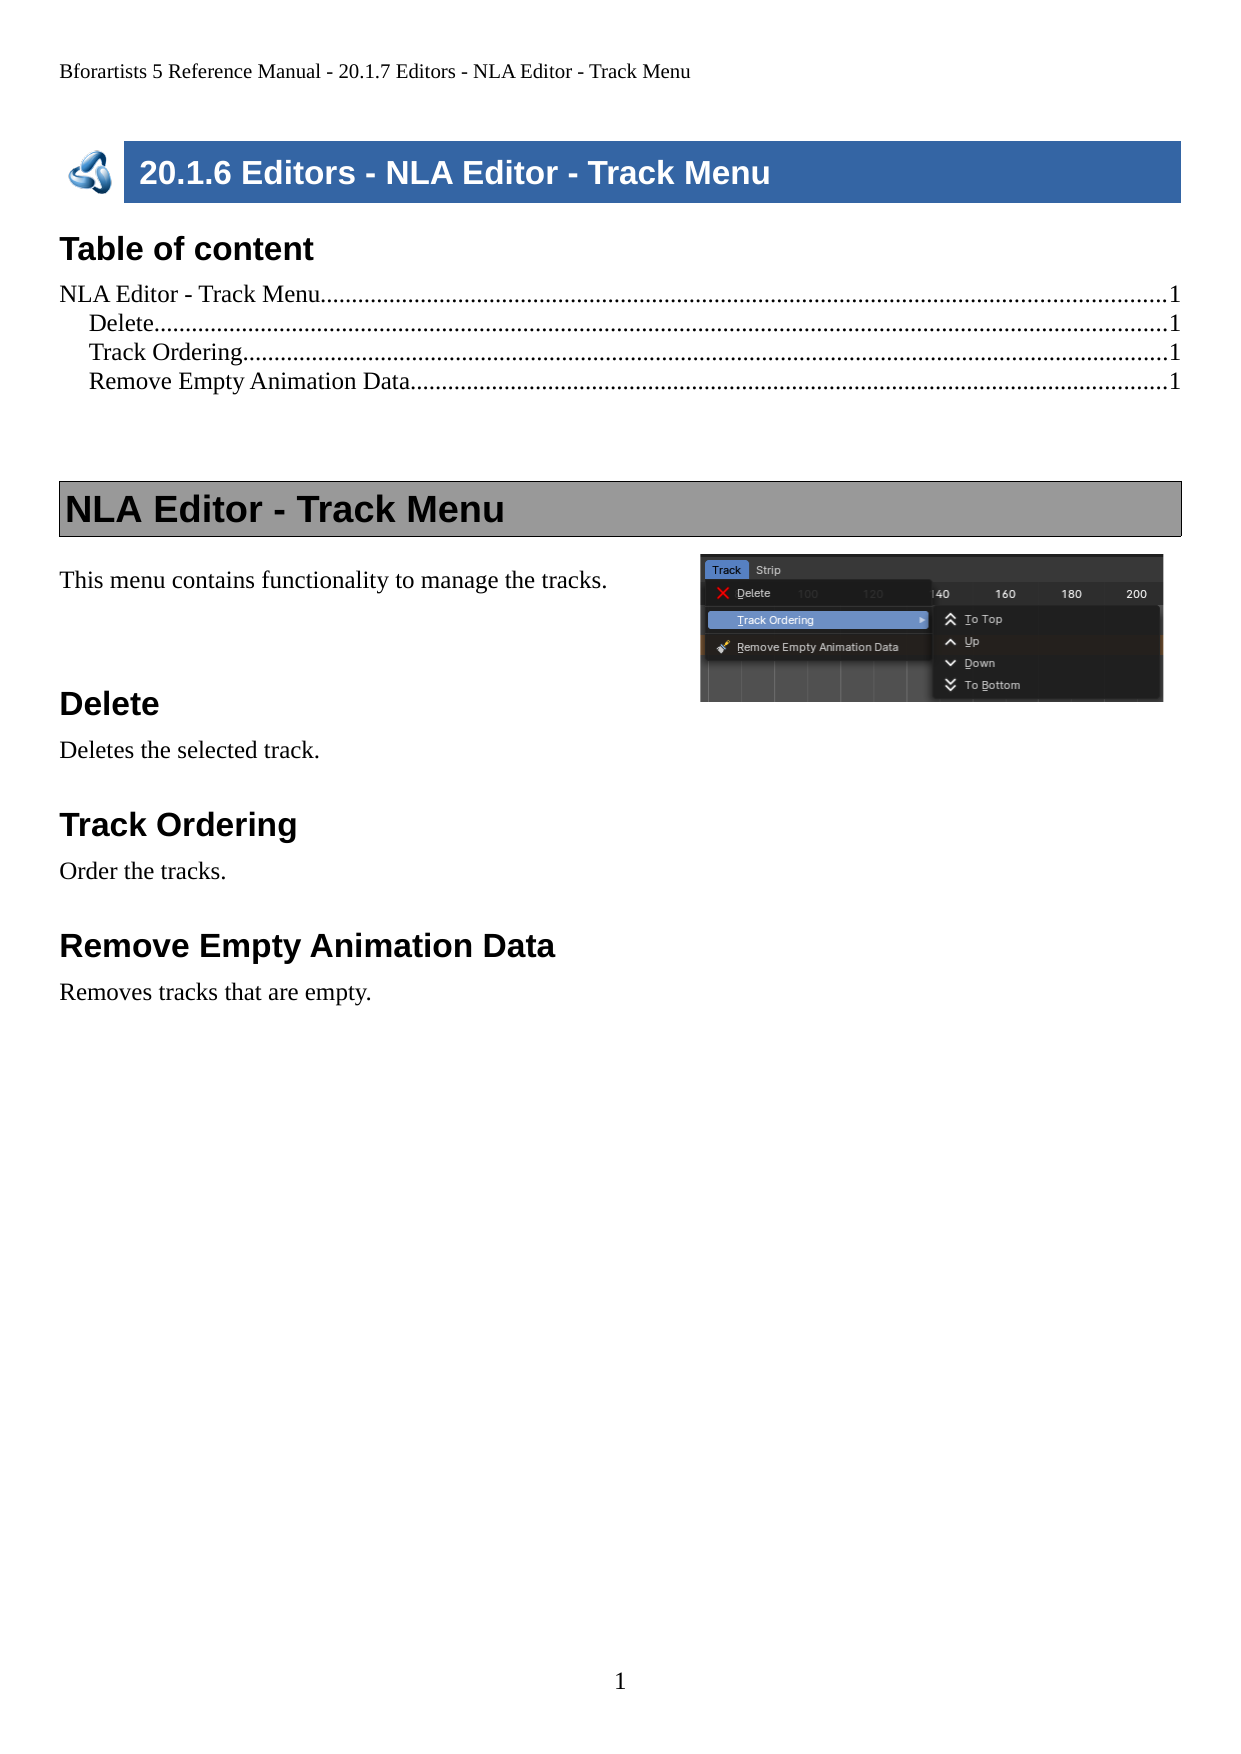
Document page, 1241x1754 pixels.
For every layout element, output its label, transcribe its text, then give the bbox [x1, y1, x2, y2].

subtitle Track Ordering [59, 805, 1181, 843]
text This menu contains functionality to manage the tracks. [59, 565, 700, 593]
subtitle Delete [59, 684, 1181, 722]
subtitle Table of content [59, 228, 1181, 267]
subtitle Remove Empty Animation Data [59, 926, 1181, 964]
table_header NLA Editor - Track Menu [60, 482, 1181, 536]
text Order the tracks. [59, 856, 1181, 885]
text Delete 1 [88, 308, 1181, 337]
text NLA Editor - Track Menu 1 [59, 279, 1181, 308]
text Remove Empty Animation Data 1 [88, 366, 1181, 394]
text Deletes the selected track. [59, 735, 1181, 764]
picture [700, 554, 1164, 702]
table_header 20.1.6 Editors - NLA Editor - Track Menu [124, 141, 1181, 203]
table_header [59, 141, 124, 203]
text Track Ordering 1 [88, 337, 1181, 366]
picture [65, 147, 114, 197]
text Removes tracks that are empty. [59, 977, 1181, 1006]
